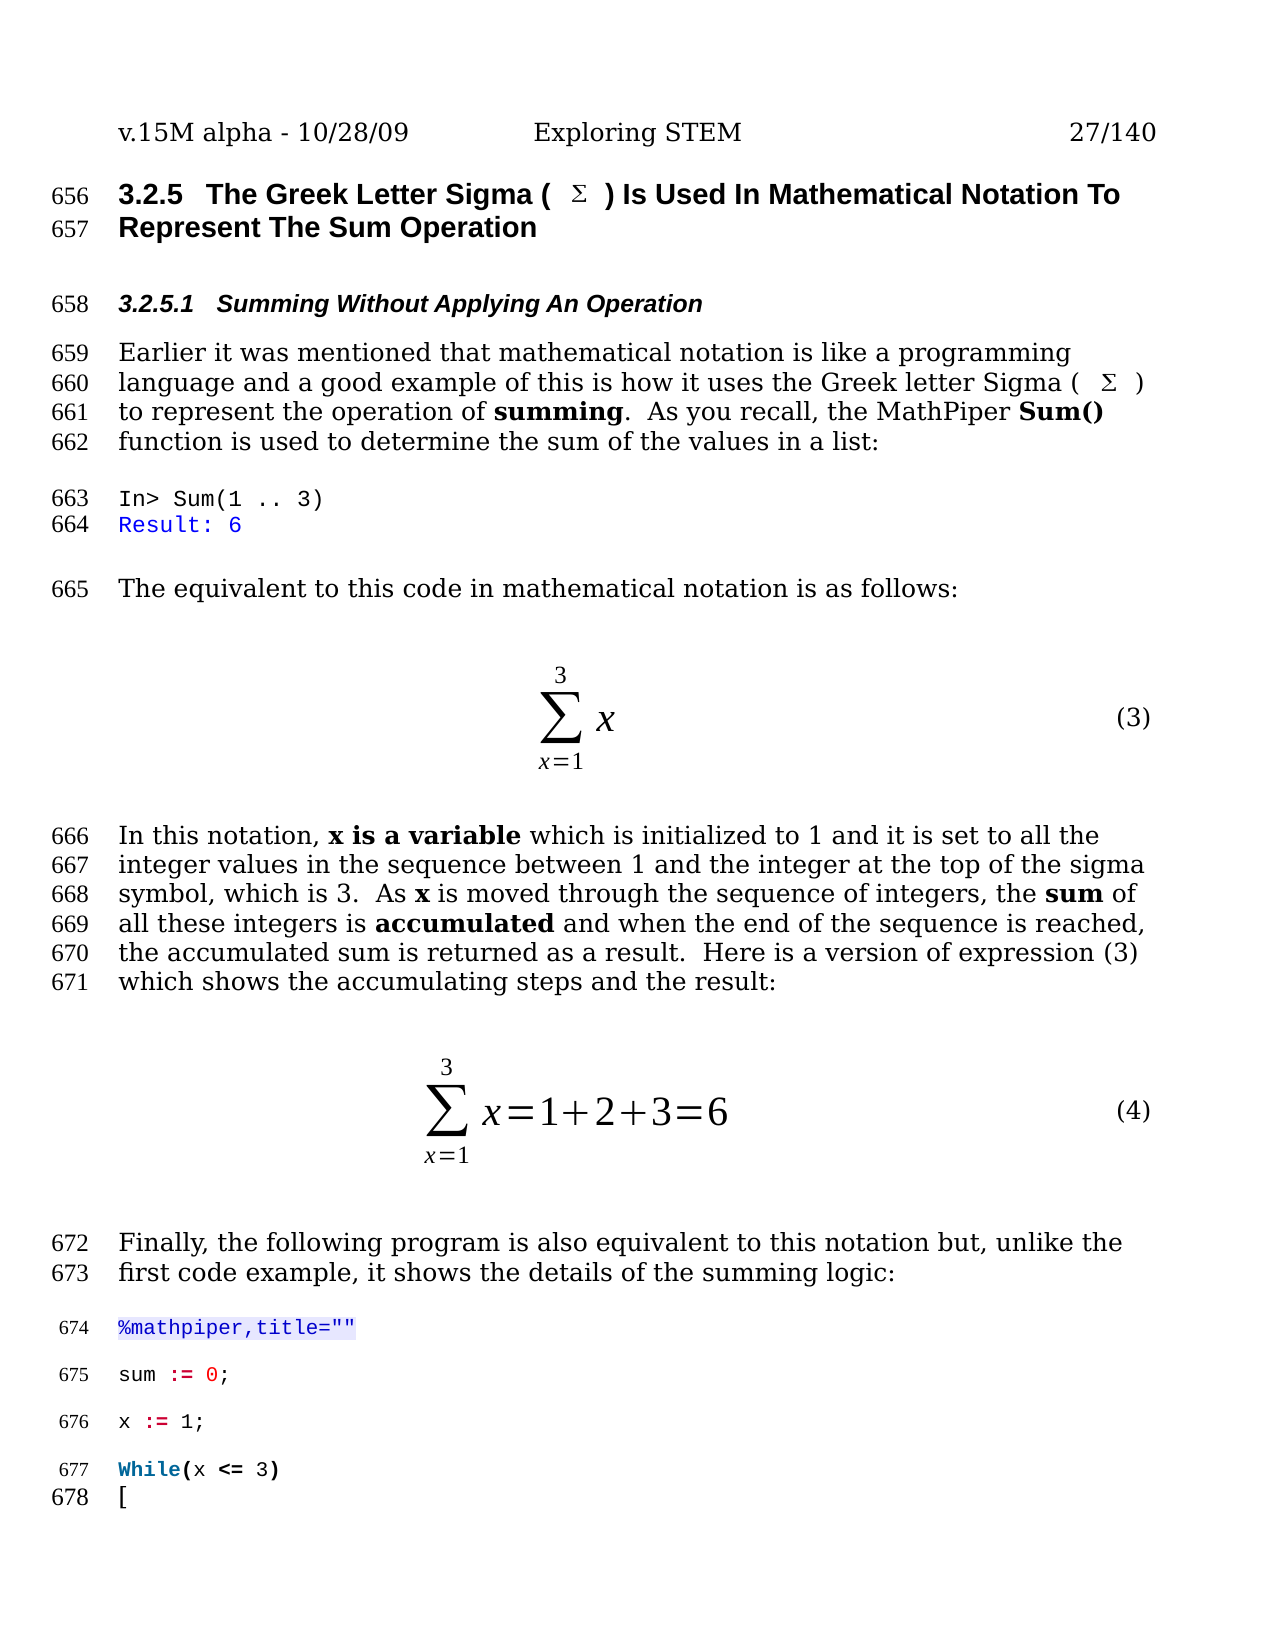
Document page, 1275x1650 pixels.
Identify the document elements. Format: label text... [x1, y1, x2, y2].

table_header [118, 654, 1041, 782]
text x := 1; [118, 1411, 1157, 1435]
text Earlier it was mentioned that mathematical notation is like a programming language and a good example of this is how it uses the Greek letter Sigma () to represent the operation of summing. As you recall, the MathPiper Sum() function is used to determine the sum of the values in a list: [118, 338, 1157, 456]
subtitle The Greek Letter Sigma () Is Used In Mathematical Notation To Represent The Sum Operation [118, 177, 1157, 244]
text In this notation, x is a variable which is initialized to 1 and it is set to all the integer values in the sequence between 1 and the integer at the top of the sigma symbol, which is 3. As x is moved through the sequence of integers, the sum of all these integers is accumulated and when the end of the sequence is reached, the accumulated sum is returned as a result. Here is a version of expression (3) which shows the accumulating steps and the result: [118, 821, 1157, 996]
text %mathpiper,title="" [118, 1317, 1157, 1340]
text While(x <= 3) [118, 1458, 1157, 1482]
text sum := 0; [118, 1364, 1157, 1388]
text [ [118, 1482, 1157, 1511]
text Result: 6 [118, 514, 1157, 540]
subtitle Summing Without Applying An Operation [118, 289, 1157, 317]
table_header (3) [1041, 654, 1157, 782]
text The equivalent to this code in mathematical notation is as follows: [118, 574, 1157, 604]
text Finally, the following program is also equivalent to this notation but, unlike the first code example, it shows the details of the summing logic: [118, 1229, 1157, 1287]
table_header (4) [1041, 1046, 1157, 1176]
text In> Sum(1 .. 3) [118, 488, 1157, 514]
table_header [118, 1046, 1041, 1176]
